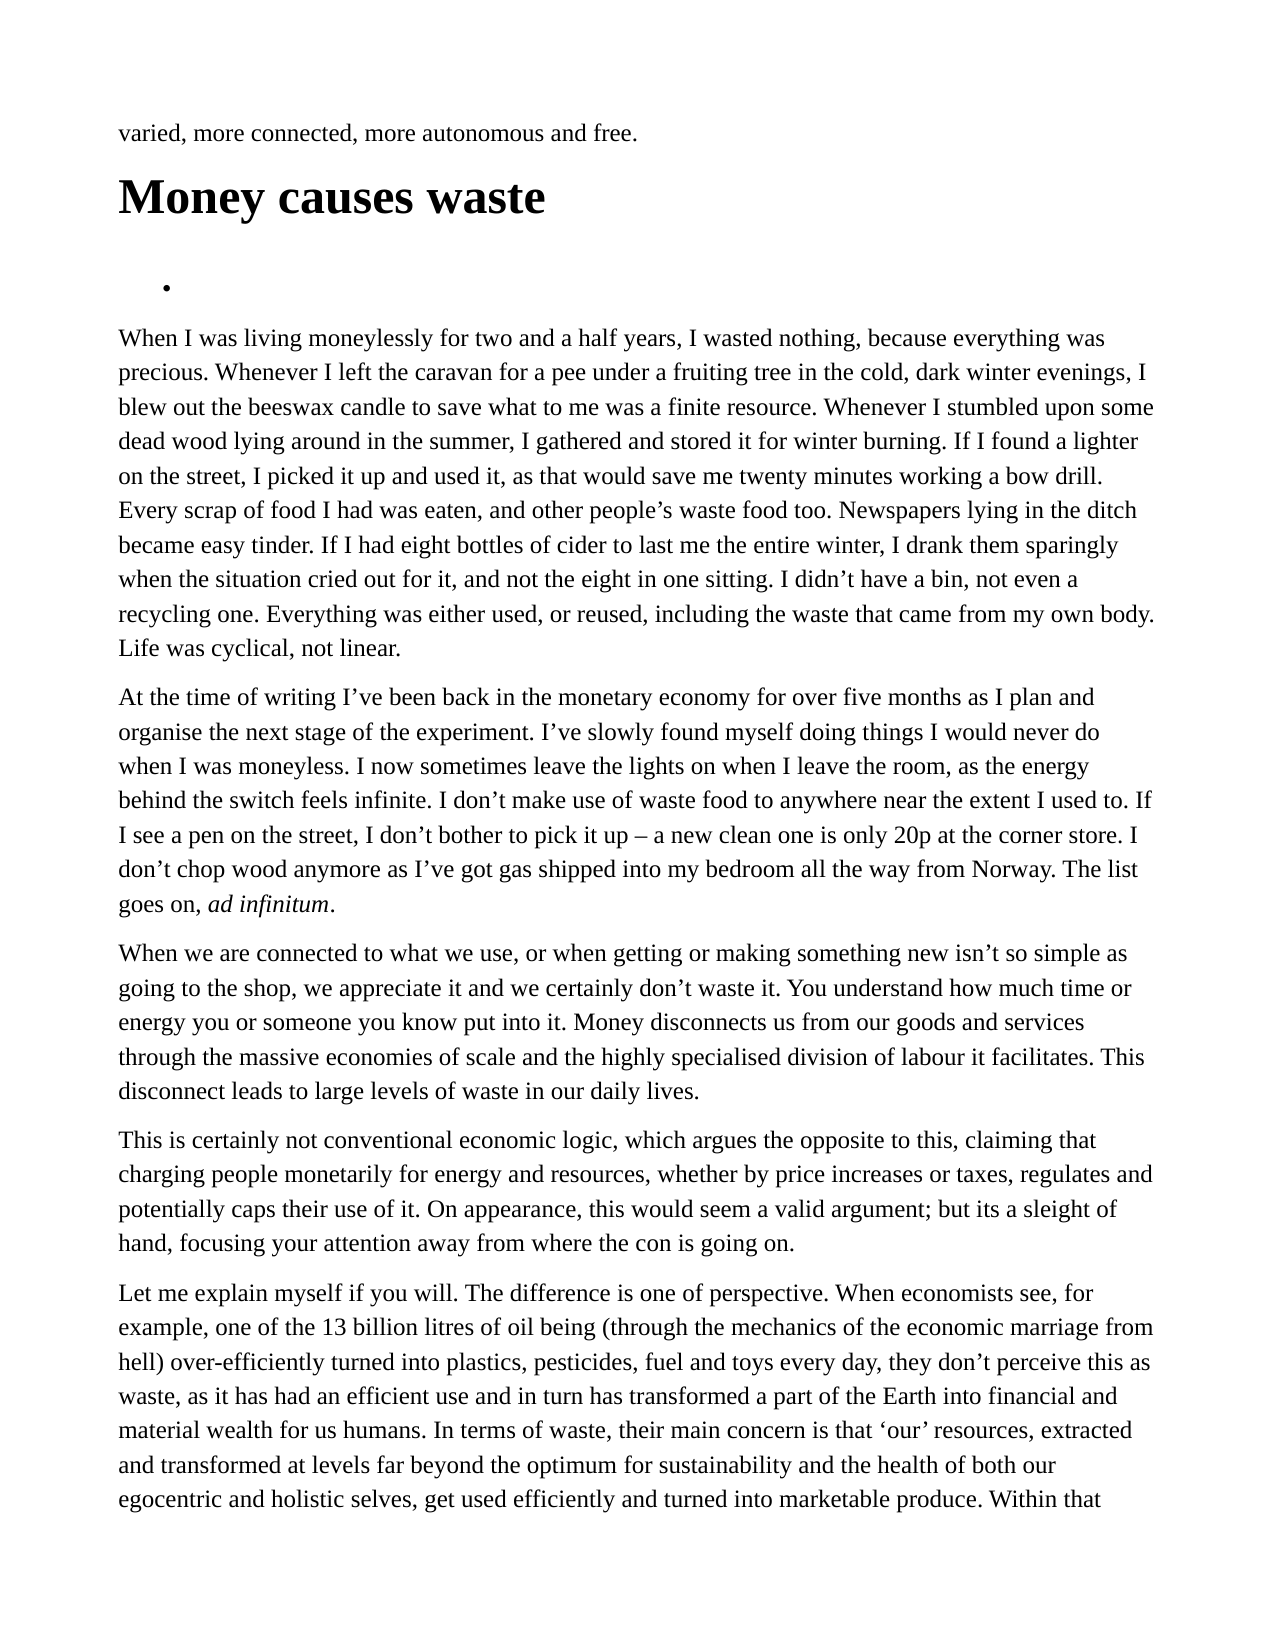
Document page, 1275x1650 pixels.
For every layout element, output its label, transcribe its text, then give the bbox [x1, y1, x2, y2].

text When we are connected to what we use, or when getting or making something new isn’t so simple as going to the shop, we appreciate it and we certainly don’t waste it. You understand how much time or energy you or someone you know put into it. Money disconnects us from our goods and services through the massive economies of scale and the highly specialised division of labour it facilitates. This disconnect leads to large levels of waste in our daily lives. [118, 938, 1157, 1105]
text This is certainly not conventional economic logic, which argues the opposite to this, claiming that charging people monetarily for energy and resources, whether by price increases or taxes, regulates and potentially caps their use of it. On appearance, this would seem a valid argument; but its a sleight of hand, focusing your attention away from where the con is going on. [118, 1125, 1157, 1257]
text varied, more connected, more autonomous and free. [118, 118, 1157, 147]
text Let me explain myself if you will. The difference is one of perspective. When economists see, for example, one of the 13 billion litres of oil being (through the mechanics of the economic marriage from hell) over-efficiently turned into plastics, pesticides, fuel and toys every day, they don’t perceive this as waste, as it has had an efficient use and in turn has transformed a part of the Earth into financial and material wealth for us humans. In terms of waste, their main concern is that ‘our’ resources, extracted and transformed at levels far beyond the optimum for sustainability and the health of both our egocentric and holistic selves, get used efficiently and turned into marketable produce. Within that [118, 1278, 1157, 1513]
text At the time of writing I’ve been back in the monetary economy for over five months as I plan and organise the next stage of the experiment. I’ve slowly found myself doing things I would never do when I was moneyless. I now sometimes leave the lights on when I leave the room, as the energy behind the switch feels infinite. I don’t make use of waste food to anywhere near the extent I used to. If I see a pen on the street, I don’t bother to pick it up – a new clean one is only 20p at the corner store. I don’t chop wood anymore as I’ve got gas shipped into my bedroom all the way from Norway. The list goes on, ad infinitum. [118, 682, 1157, 918]
text When I was living moneylessly for two and a half years, I wasted nothing, because everything was precious. Whenever I left the caravan for a pee under a fruiting tree in the cold, dark winter evenings, I blew out the beeswax candle to save what to me was a finite resource. Whenever I stumbled upon some dead wood lying around in the summer, I gathered and stored it for winter burning. If I found a lighter on the street, I picked it up and used it, as that would save me twenty minutes working a bow drill. Every scrap of food I had was eaten, and other people’s waste food too. Newspapers lying in the ditch became easy tinder. If I had eight bottles of cider to last me the entire winter, I drank them sparingly when the situation cried out for it, and not the eight in one sitting. I didn’t have a bin, not even a recycling one. Everything was either used, or reused, including the waste that came from my own body. Life was cyclical, not linear. [118, 323, 1157, 662]
subtitle Money causes waste [118, 167, 1157, 225]
